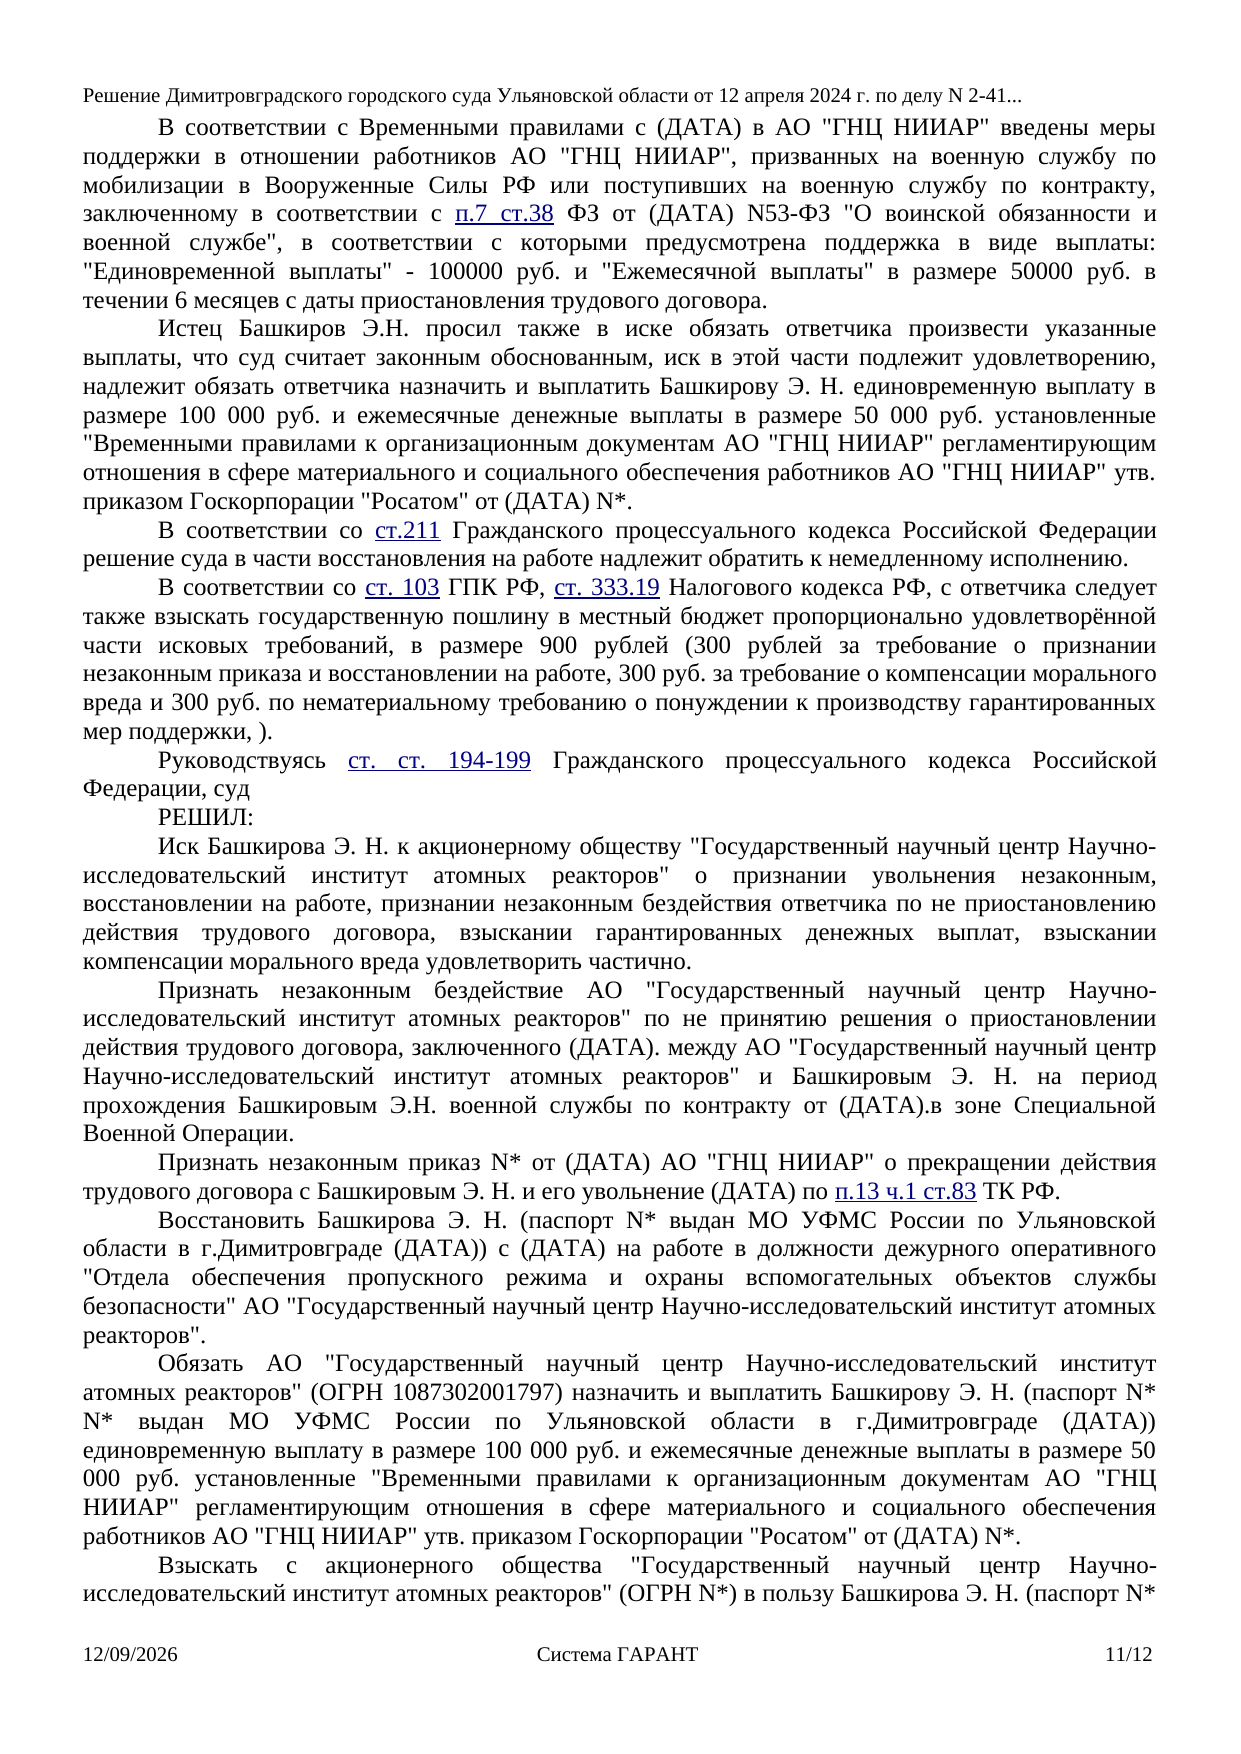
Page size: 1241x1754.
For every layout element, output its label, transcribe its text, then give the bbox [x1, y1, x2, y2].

text В соответствии со ст. 103 ГПК РФ, ст. 333.19 Налогового кодекса РФ, с ответчика следует также взыскать государственную пошлину в местный бюджет пропорционально удовлетворённой части исковых требований, в размере 900 рублей (300 рублей за требование о признании незаконным приказа и восстановлении на работе, 300 руб. за требование о компенсации морального вреда и 300 руб. по нематериальному требованию о понуждении к производству гарантированных мер поддержки, ). [83, 572, 1157, 745]
text Обязать АО "Государственный научный центр Научно-исследовательский институт атомных реакторов" (ОГРН 1087302001797) назначить и выплатить Башкирову Э. Н. (паспорт N* N* выдан МО УФМС России по Ульяновской области в г.Димитровграде (ДАТА)) единовременную выплату в размере 100 000 руб. и ежемесячные денежные выплаты в размере 50 000 руб. установленные "Временными правилами к организационным документам АО "ГНЦ НИИАР" регламентирующим отношения в сфере материального и социального обеспечения работников АО "ГНЦ НИИАР" утв. приказом Госкорпорации "Росатом" от (ДАТА) N*. [83, 1348, 1157, 1550]
text Признать незаконным приказ N* от (ДАТА) АО "ГНЦ НИИАР" о прекращении действия трудового договора с Башкировым Э. Н. и его увольнение (ДАТА) по п.13 ч.1 ст.83 ТК РФ. [83, 1147, 1157, 1205]
text Истец Башкиров Э.Н. просил также в иске обязать ответчика произвести указанные выплаты, что суд считает законным обоснованным, иск в этой части подлежит удовлетворению, надлежит обязать ответчика назначить и выплатить Башкирову Э. Н. единовременную выплату в размере 100 000 руб. и ежемесячные денежные выплаты в размере 50 000 руб. установленные "Временными правилами к организационным документам АО "ГНЦ НИИАР" регламентирующим отношения в сфере материального и социального обеспечения работников АО "ГНЦ НИИАР" утв. приказом Госкорпорации "Росатом" от (ДАТА) N*. [83, 313, 1157, 515]
text Восстановить Башкирова Э. Н. (паспорт N* выдан МО УФМС России по Ульяновской области в г.Димитровграде (ДАТА)) с (ДАТА) на работе в должности дежурного оперативного "Отдела обеспечения пропускного режима и охраны вспомогательных объектов службы безопасности" АО "Государственный научный центр Научно-исследовательский институт атомных реакторов". [83, 1205, 1157, 1348]
text В соответствии со ст.211 Гражданского процессуального кодекса Российской Федерации решение суда в части восстановления на работе надлежит обратить к немедленному исполнению. [83, 515, 1157, 572]
text Руководствуясь ст. ст. 194-199 Гражданского процессуального кодекса Российской Федерации, суд [83, 745, 1157, 802]
text Иск Башкирова Э. Н. к акционерному обществу "Государственный научный центр Научно-исследовательский институт атомных реакторов" о признании увольнения незаконным, восстановлении на работе, признании незаконным бездействия ответчика по не приостановлению действия трудового договора, взыскании гарантированных денежных выплат, взыскании компенсации морального вреда удовлетворить частично. [83, 831, 1157, 975]
text Признать незаконным бездействие АО "Государственный научный центр Научно-исследовательский институт атомных реакторов" по не принятию решения о приостановлении действия трудового договора, заключенного (ДАТА). между АО "Государственный научный центр Научно-исследовательский институт атомных реакторов" и Башкировым Э. Н. на период прохождения Башкировым Э.Н. военной службы по контракту от (ДАТА).в зоне Специальной Военной Операции. [83, 975, 1157, 1147]
text РЕШИЛ: [83, 802, 1157, 831]
text Взыскать с акционерного общества "Государственный научный центр Научно-исследовательский институт атомных реакторов" (ОГРН N*) в пользу Башкирова Э. Н. (паспорт N* [83, 1550, 1157, 1607]
text В соответствии с Временными правилами с (ДАТА) в АО "ГНЦ НИИАР" введены меры поддержки в отношении работников АО "ГНЦ НИИАР", призванных на военную службу по мобилизации в Вооруженные Силы РФ или поступивших на военную службу по контракту, заключенному в соответствии с п.7 ст.38 ФЗ от (ДАТА) N53-ФЗ "О воинской обязанности и военной службе", в соответствии с которыми предусмотрена поддержка в виде выплаты: "Единовременной выплаты" - 100000 руб. и "Ежемесячной выплаты" в размере 50000 руб. в течении 6 месяцев с даты приостановления трудового договора. [83, 112, 1157, 313]
